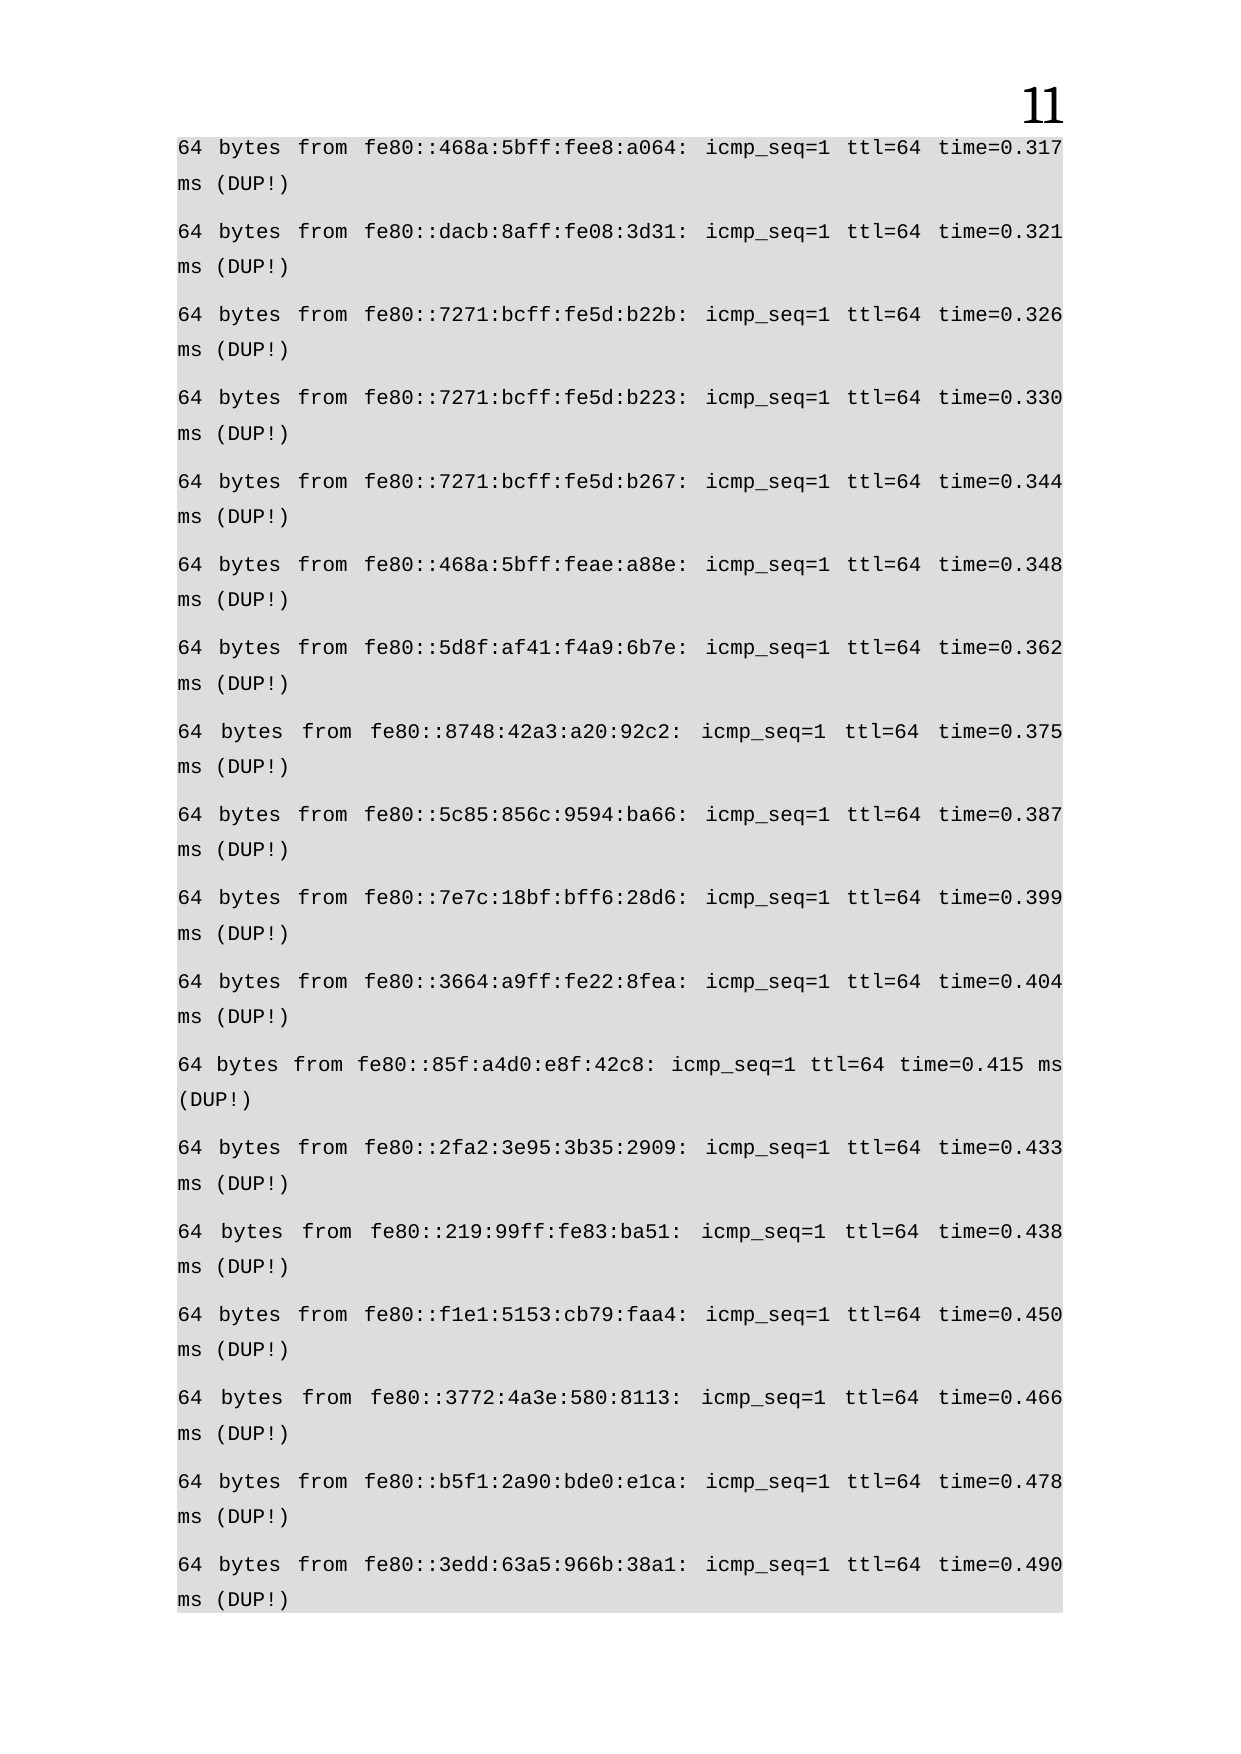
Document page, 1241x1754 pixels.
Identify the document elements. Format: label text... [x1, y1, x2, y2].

text 64 bytes from fe80::219:99ff:fe83:ba51: icmp_seq=1 ttl=64 time=0.438 ms (DUP!) [177, 1221, 1063, 1280]
text 64 bytes from fe80::3664:a9ff:fe22:8fea: icmp_seq=1 ttl=64 time=0.404 ms (DUP!) [177, 971, 1063, 1030]
text 64 bytes from fe80::7271:bcff:fe5d:b267: icmp_seq=1 ttl=64 time=0.344 ms (DUP!) [177, 471, 1063, 530]
text 64 bytes from fe80::7271:bcff:fe5d:b223: icmp_seq=1 ttl=64 time=0.330 ms (DUP!) [177, 387, 1063, 446]
text 64 bytes from fe80::8748:42a3:a20:92c2: icmp_seq=1 ttl=64 time=0.375 ms (DUP!) [177, 721, 1063, 780]
text 64 bytes from fe80::85f:a4d0:e8f:42c8: icmp_seq=1 ttl=64 time=0.415 ms (DUP!) [177, 1054, 1063, 1113]
text 64 bytes from fe80::3772:4a3e:580:8113: icmp_seq=1 ttl=64 time=0.466 ms (DUP!) [177, 1387, 1063, 1446]
text 64 bytes from fe80::f1e1:5153:cb79:faa4: icmp_seq=1 ttl=64 time=0.450 ms (DUP!) [177, 1304, 1063, 1363]
text 64 bytes from fe80::b5f1:2a90:bde0:e1ca: icmp_seq=1 ttl=64 time=0.478 ms (DUP!) [177, 1471, 1063, 1530]
text 64 bytes from fe80::dacb:8aff:fe08:3d31: icmp_seq=1 ttl=64 time=0.321 ms (DUP!) [177, 221, 1063, 280]
text 64 bytes from fe80::7e7c:18bf:bff6:28d6: icmp_seq=1 ttl=64 time=0.399 ms (DUP!) [177, 887, 1063, 946]
text 64 bytes from fe80::3edd:63a5:966b:38a1: icmp_seq=1 ttl=64 time=0.490 ms (DUP!) [177, 1554, 1063, 1613]
text 64 bytes from fe80::7271:bcff:fe5d:b22b: icmp_seq=1 ttl=64 time=0.326 ms (DUP!) [177, 304, 1063, 363]
text 64 bytes from fe80::2fa2:3e95:3b35:2909: icmp_seq=1 ttl=64 time=0.433 ms (DUP!) [177, 1137, 1063, 1196]
text 64 bytes from fe80::5d8f:af41:f4a9:6b7e: icmp_seq=1 ttl=64 time=0.362 ms (DUP!) [177, 637, 1063, 696]
text 64 bytes from fe80::468a:5bff:feae:a88e: icmp_seq=1 ttl=64 time=0.348 ms (DUP!) [177, 554, 1063, 613]
text 64 bytes from fe80::5c85:856c:9594:ba66: icmp_seq=1 ttl=64 time=0.387 ms (DUP!) [177, 804, 1063, 863]
text 64 bytes from fe80::468a:5bff:fee8:a064: icmp_seq=1 ttl=64 time=0.317 ms (DUP!) [177, 137, 1063, 196]
